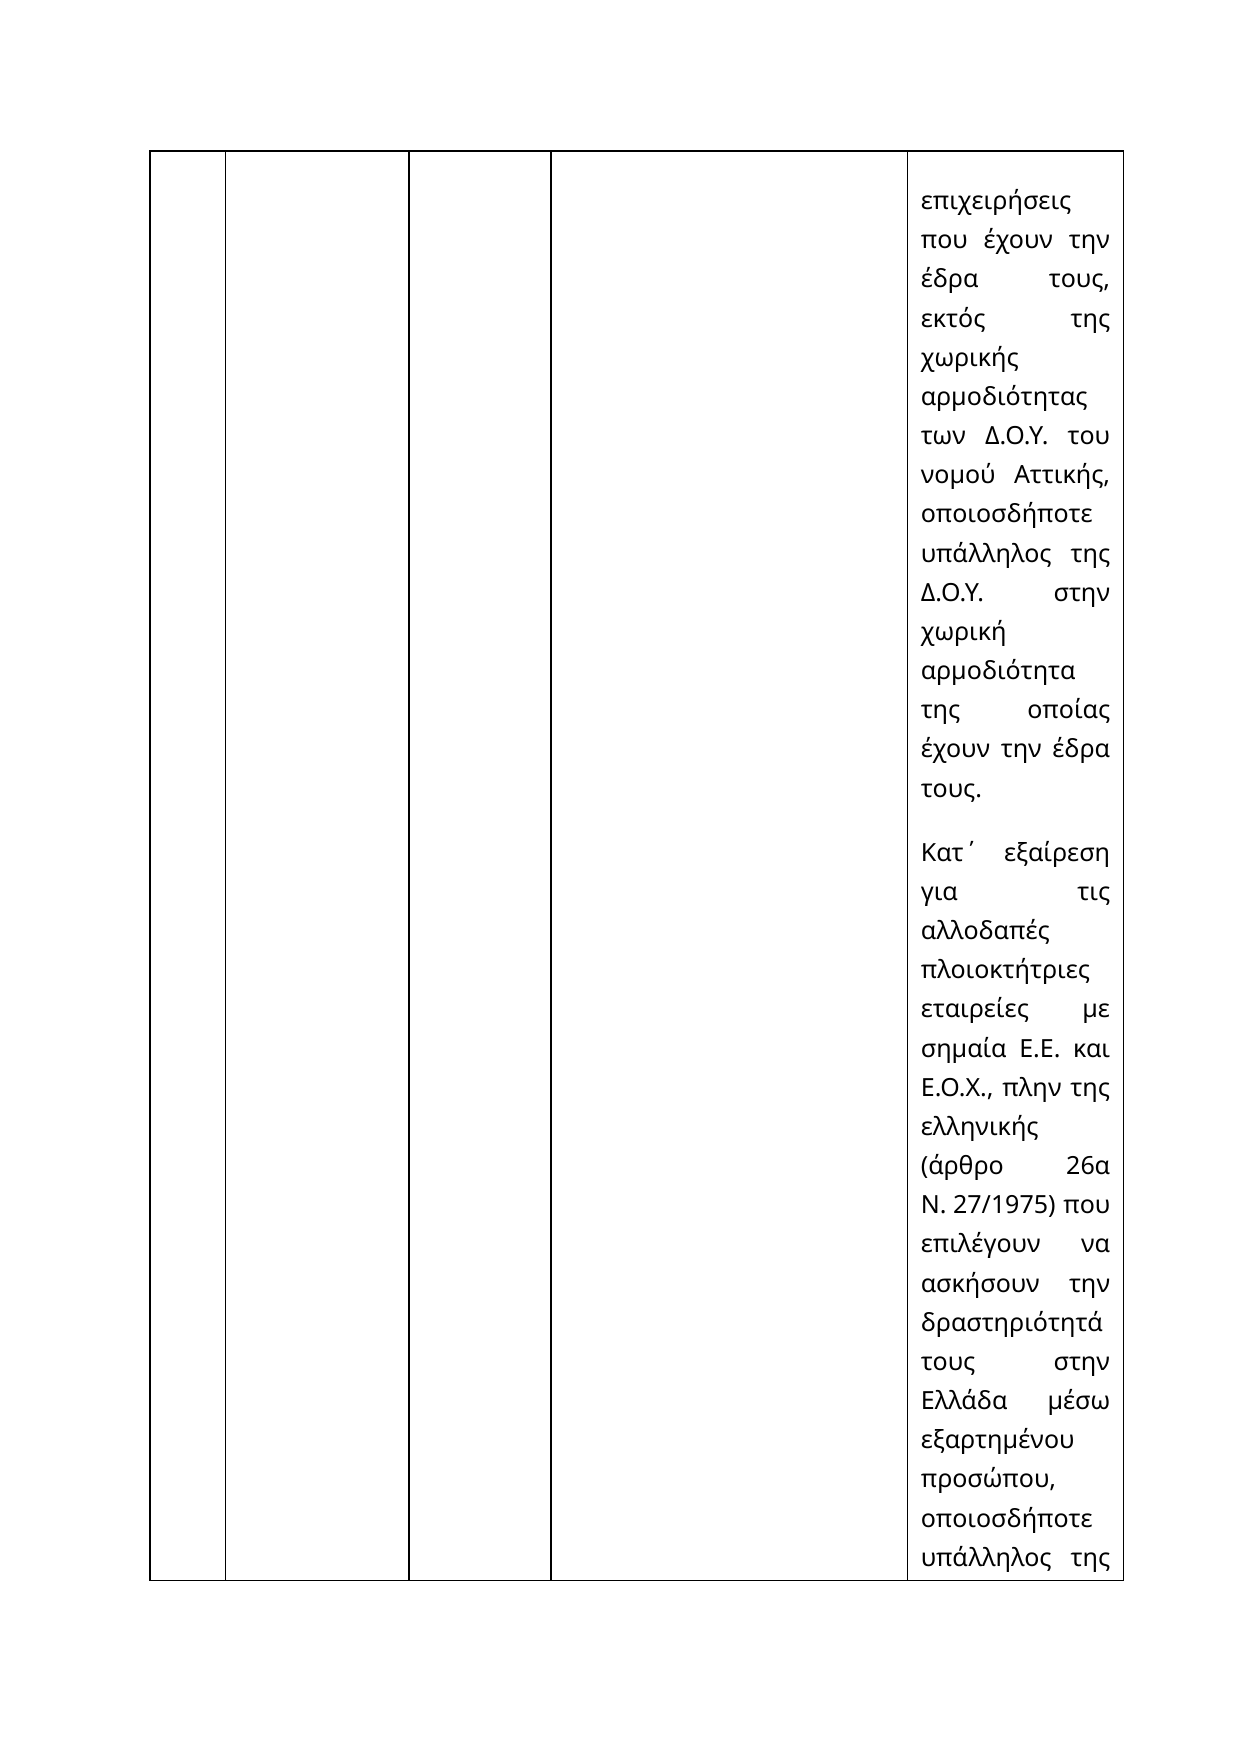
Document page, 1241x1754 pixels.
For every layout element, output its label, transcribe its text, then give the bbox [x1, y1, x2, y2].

table_cell [151, 152, 225, 1580]
table_cell επιχειρήσεις που έχουν την έδρα τους, εκτός της χωρικής αρμοδιότητας των Δ.Ο.Υ. του νομού Αττικής, οποιοσδήποτε υπάλληλος της Δ.Ο.Υ. στην χωρική αρμοδιότητα της οποίας έχουν την έδρα τους. Κατ΄ εξαίρεση για τις αλλοδαπές πλοιοκτήτριες εταιρείες με σημαία Ε.Ε. και Ε.Ο.Χ., πλην της ελληνικής (άρθρο 26α Ν. 27/1975) που επιλέγουν να ασκήσουν την δραστηριότητά τους στην Ελλάδα μέσω εξαρτημένου προσώπου, οποιοσδήποτε υπάλληλος της [908, 152, 1123, 1580]
table_cell [552, 152, 907, 1580]
table_cell [226, 152, 408, 1580]
table_cell [410, 152, 550, 1580]
